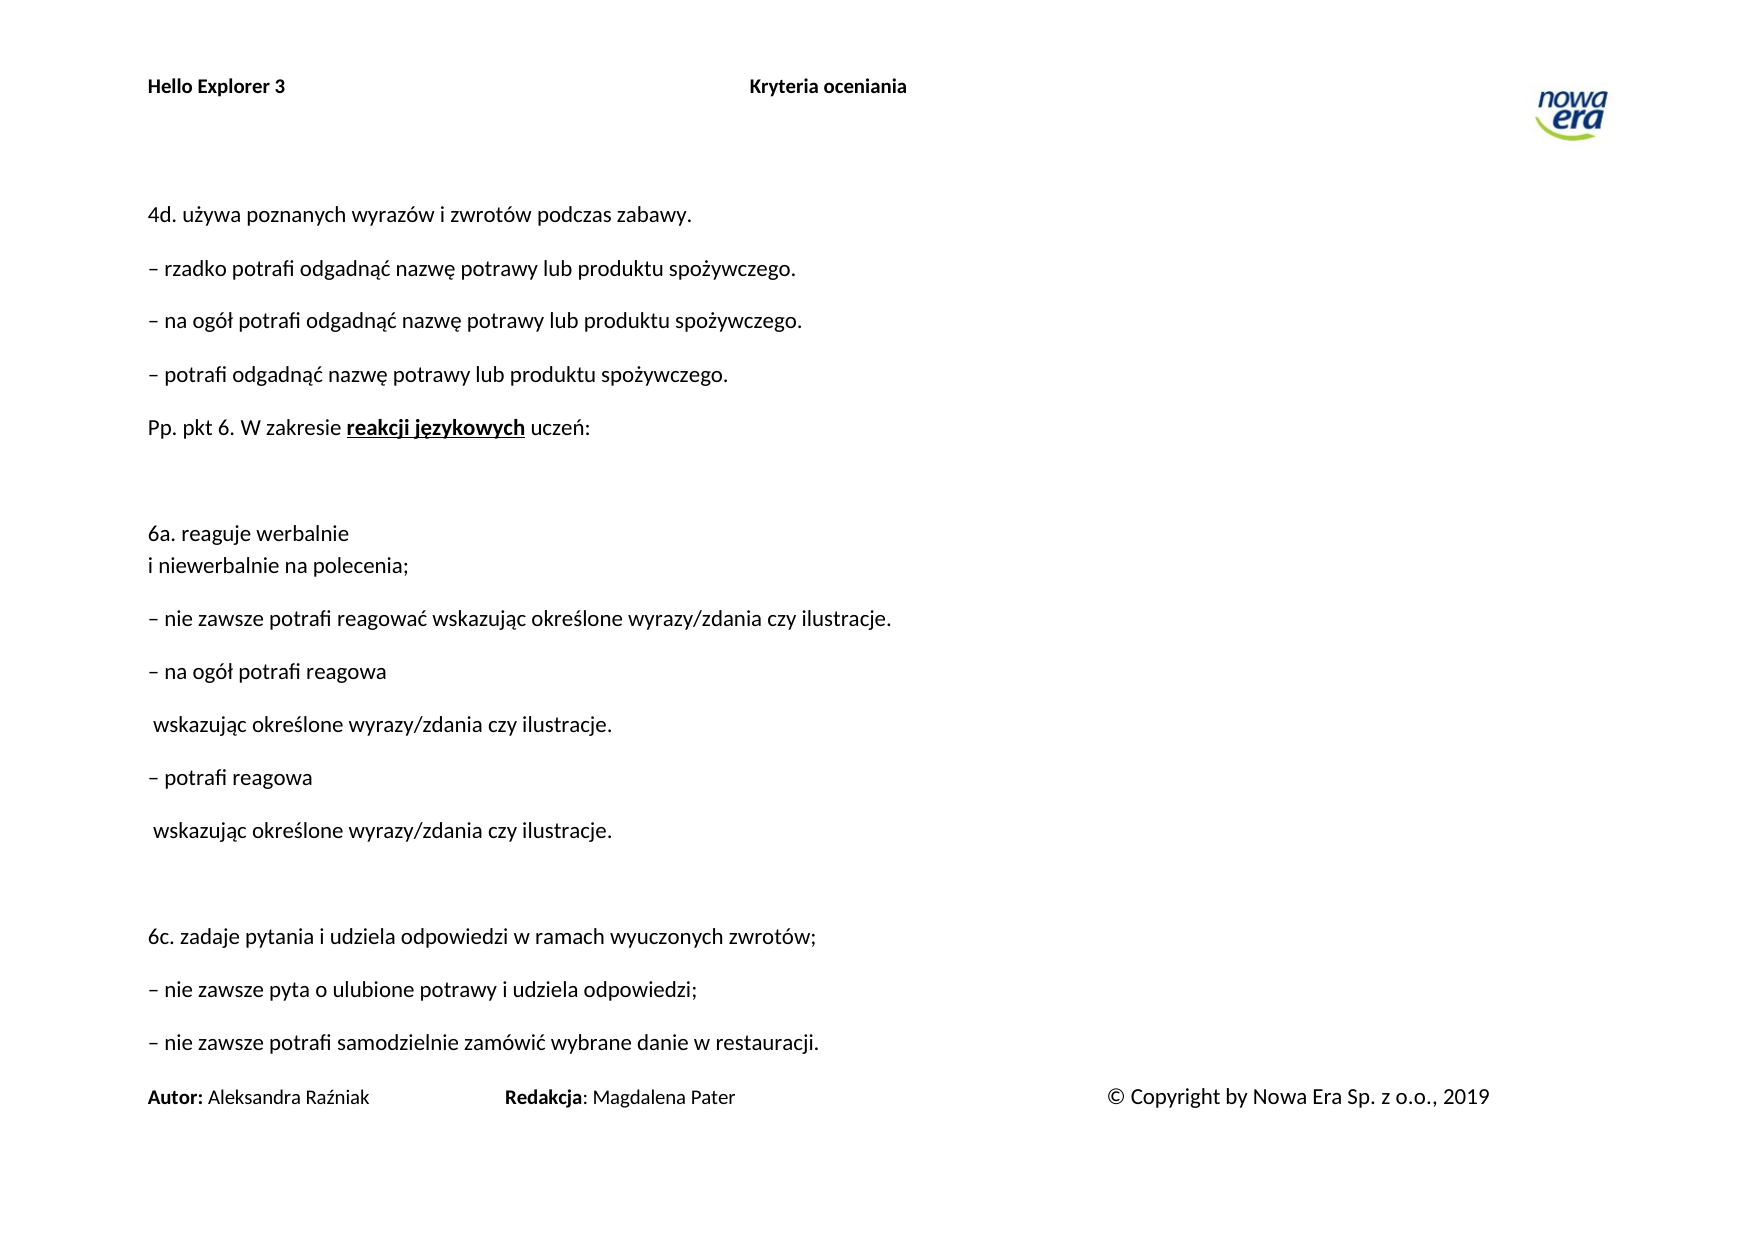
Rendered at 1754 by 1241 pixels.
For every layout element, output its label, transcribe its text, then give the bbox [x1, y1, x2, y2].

text wskazując określone wyrazy/zdania czy ilustracje. [148, 710, 1606, 738]
text Pp. pkt 6. W zakresie reakcji językowych uczeń: [148, 413, 1606, 441]
text – nie zawsze potrafi samodzielnie zamówić wybrane danie w restauracji. [148, 1028, 1606, 1056]
text – rzadko potrafi odgadnąć nazwę potrawy lub produktu spożywczego. [148, 254, 1606, 282]
text – na ogół potrafi odgadnąć nazwę potrawy lub produktu spożywczego. [148, 307, 1606, 335]
text – nie zawsze pyta o ulubione potrawy i udziela odpowiedzi; [148, 975, 1606, 1003]
text – nie zawsze potrafi reagować wskazując określone wyrazy/zdania czy ilustracje. [148, 604, 1606, 632]
text – na ogół potrafi reagowa [148, 657, 1606, 685]
picture [1526, 83, 1621, 148]
text – potrafi odgadnąć nazwę potrawy lub produktu spożywczego. [148, 360, 1606, 388]
text 6a. reaguje werbalnie i niewerbalnie na polecenia; [148, 519, 1606, 579]
text 4d. używa poznanych wyrazów i zwrotów podczas zabawy. [148, 201, 1606, 229]
text – potrafi reagowa [148, 763, 1606, 791]
text wskazując określone wyrazy/zdania czy ilustracje. [148, 816, 1606, 844]
text 6c. zadaje pytania i udziela odpowiedzi w ramach wyuczonych zwrotów; [148, 922, 1606, 950]
